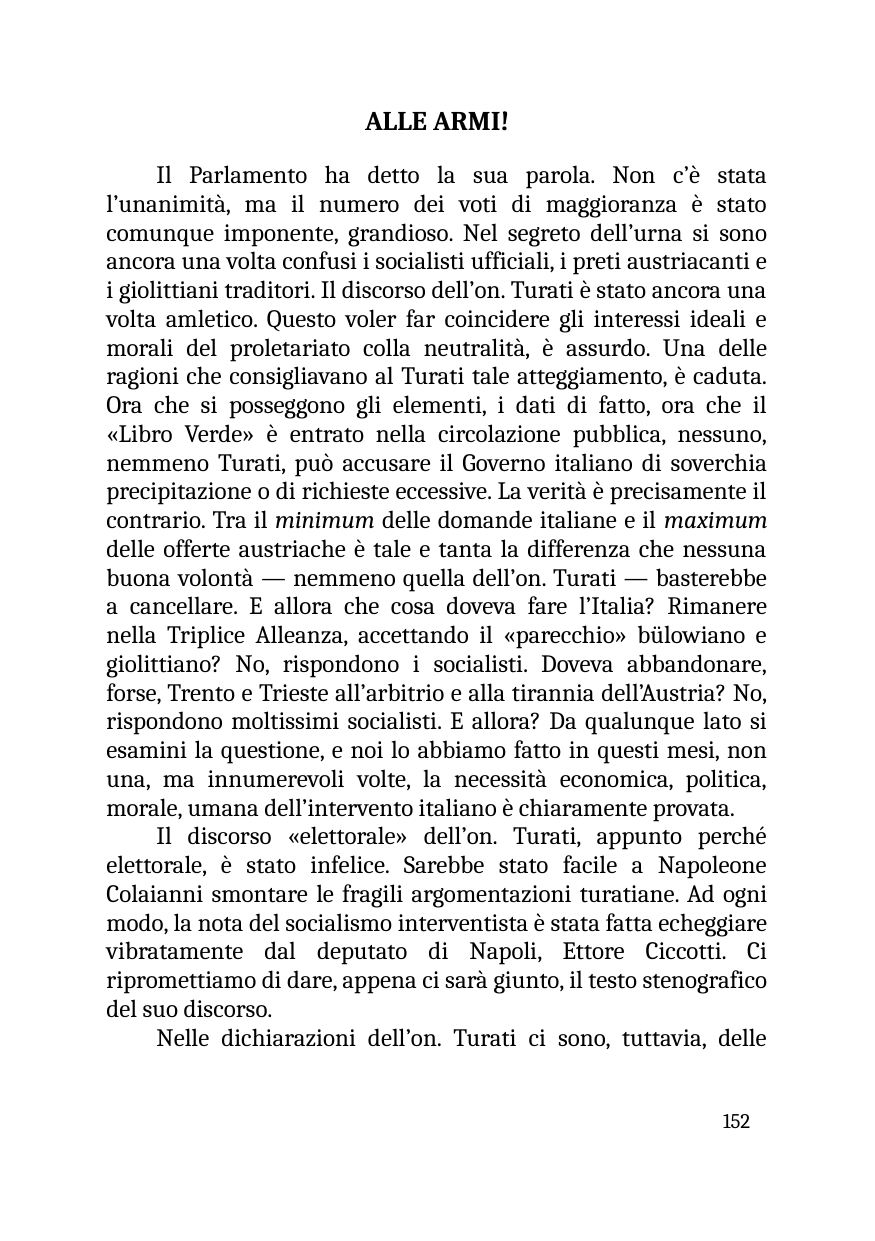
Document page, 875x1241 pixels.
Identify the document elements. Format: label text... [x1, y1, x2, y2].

text Nelle dichiarazioni dell’on. Turati ci sono, tuttavia, delle [106, 1023, 768, 1052]
subtitle ALLE ARMI! [106, 106, 768, 137]
text Il Parlamento ha detto la sua parola. Non c’è stata l’unanimità, ma il numero dei voti di maggioranza è stato comunque imponente, grandioso. Nel segreto dell’urna si sono ancora una volta confusi i socialisti ufficiali, i preti austriacanti e i giolittiani traditori. Il discorso dell’on. Turati è stato ancora una volta amletico. Questo voler far coincidere gli interessi ideali e morali del proletariato colla neutralità, è assurdo. Una delle ragioni che consigliavano al Turati tale atteggiamento, è caduta. Ora che si posseggono gli elementi, i dati di fatto, ora che il «Libro Verde» è entrato nella circolazione pubblica, nessuno, nemmeno Turati, può accusare il Governo italiano di soverchia precipitazione o di richieste eccessive. La verità è precisamente il contrario. Tra il minimum delle domande italiane e il maximum delle offerte austriache è tale e tanta la differenza che nessuna buona volontà — nemmeno quella dell’on. Turati — basterebbe a cancellare. E allora che cosa doveva fare l’Italia? Rimanere nella Triplice Alleanza, accettando il «parecchio» bülowiano e giolittiano? No, rispondono i socialisti. Doveva abbandonare, forse, Trento e Trieste all’arbitrio e alla tirannia dell’Austria? No, rispondono moltissimi socialisti. E allora? Da qualunque lato si esamini la questione, e noi lo abbiamo fatto in questi mesi, non una, ma innumerevoli volte, la necessità economica, politica, morale, umana dell’intervento italiano è chiaramente provata. [106, 161, 768, 822]
text Il discorso «elettorale» dell’on. Turati, appunto perché elettorale, è stato infelice. Sarebbe stato facile a Napoleone Colaianni smontare le fragili argomentazioni turatiane. Ad ogni modo, la nota del socialismo interventista è stata fatta echeggiare vibratamente dal deputato di Napoli, Ettore Ciccotti. Ci ripromettiamo di dare, appena ci sarà giunto, il testo stenografico del suo discorso. [106, 822, 768, 1023]
